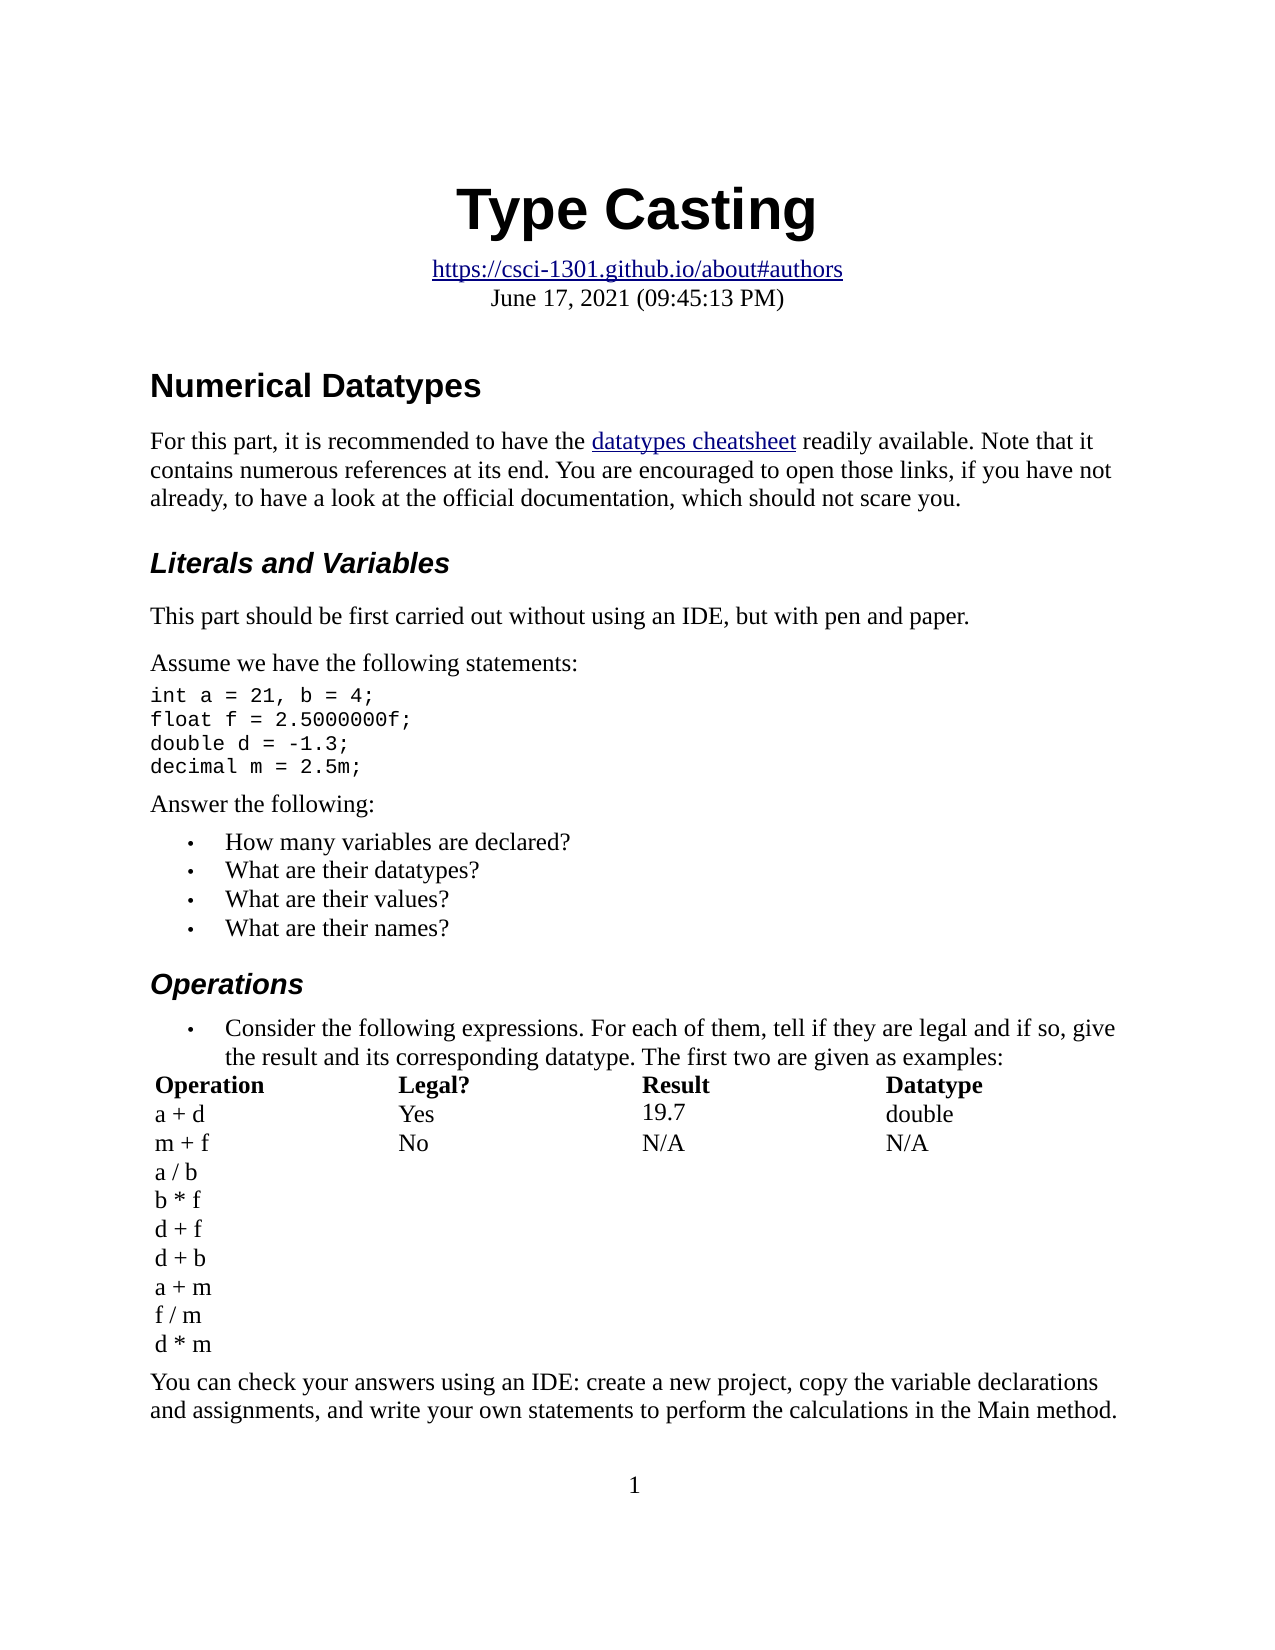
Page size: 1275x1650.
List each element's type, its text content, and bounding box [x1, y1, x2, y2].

table_cell N/A [881, 1128, 1125, 1157]
text Assume we have the following statements: [150, 648, 1125, 677]
table_cell a / b [150, 1157, 394, 1185]
table_cell [394, 1243, 637, 1272]
text float f = 2.5000000f; [150, 709, 1125, 733]
list What are their datatypes? [187, 856, 1125, 884]
table_cell [394, 1214, 637, 1243]
table_cell Yes [394, 1099, 637, 1128]
table_cell a + m [150, 1272, 394, 1300]
table_cell [638, 1300, 881, 1329]
text June 17, 2021 (09:45:13 PM) [150, 283, 1125, 312]
table_cell No [394, 1128, 637, 1157]
list Consider the following expressions. For each of them, tell if they are legal and if so, give the result and its corresponding datatype. The first two are given as examples: [187, 1013, 1125, 1070]
table_cell [881, 1329, 1125, 1358]
table_cell [394, 1157, 637, 1185]
table_cell d + b [150, 1243, 394, 1272]
table_header Datatype [881, 1070, 1125, 1099]
text int a = 21, b = 4; [150, 686, 1125, 709]
table_cell [638, 1329, 881, 1358]
subtitle Literals and Variables [150, 546, 1125, 580]
table_cell [881, 1300, 1125, 1329]
subtitle Operations [150, 967, 1125, 1000]
table_cell [881, 1157, 1125, 1185]
table_cell [394, 1329, 637, 1358]
text decimal m = 2.5m; [150, 756, 1125, 780]
table_cell [638, 1214, 881, 1243]
table_cell [394, 1185, 637, 1214]
table_header Result [638, 1070, 881, 1099]
table_header Operation [150, 1070, 394, 1099]
table_cell [638, 1185, 881, 1214]
table_cell a + d [150, 1099, 394, 1128]
table_cell [638, 1157, 881, 1185]
table_cell N/A [638, 1128, 881, 1157]
table_header Legal? [394, 1070, 637, 1099]
table_cell [638, 1272, 881, 1300]
table_cell double [881, 1099, 1125, 1128]
table_cell [881, 1214, 1125, 1243]
text https://csci-1301.github.io/about#authors [150, 254, 1125, 283]
list How many variables are declared? [187, 827, 1125, 856]
table_cell [881, 1185, 1125, 1214]
subtitle Numerical Datatypes [150, 366, 1125, 404]
text double d = -1.3; [150, 733, 1125, 756]
table_cell [394, 1272, 637, 1300]
table_cell [638, 1099, 881, 1128]
table_cell m + f [150, 1128, 394, 1157]
text Answer the following: [150, 789, 1125, 818]
table_cell [881, 1243, 1125, 1272]
table_cell [394, 1300, 637, 1329]
text For this part, it is recommended to have the datatypes cheatsheet readily available. Note that it contains numerous references at its end. You are encouraged to open those links, if you have not already, to have a look at the official documentation, which should not scare you. [150, 426, 1125, 512]
table_cell d + f [150, 1214, 394, 1243]
table_cell [638, 1243, 881, 1272]
text This part should be first carried out without using an IDE, but with pen and paper. [150, 601, 1125, 630]
table_cell [881, 1272, 1125, 1300]
text You can check your answers using an IDE: create a new project, copy the variable declarations and assignments, and write your own statements to perform the calculations in the Main method. [150, 1367, 1125, 1424]
table_cell b * f [150, 1185, 394, 1214]
table_cell f / m [150, 1300, 394, 1329]
list What are their values? [187, 884, 1125, 913]
list What are their names? [187, 913, 1125, 942]
table_cell d * m [150, 1329, 394, 1358]
title Type Casting [150, 175, 1125, 242]
